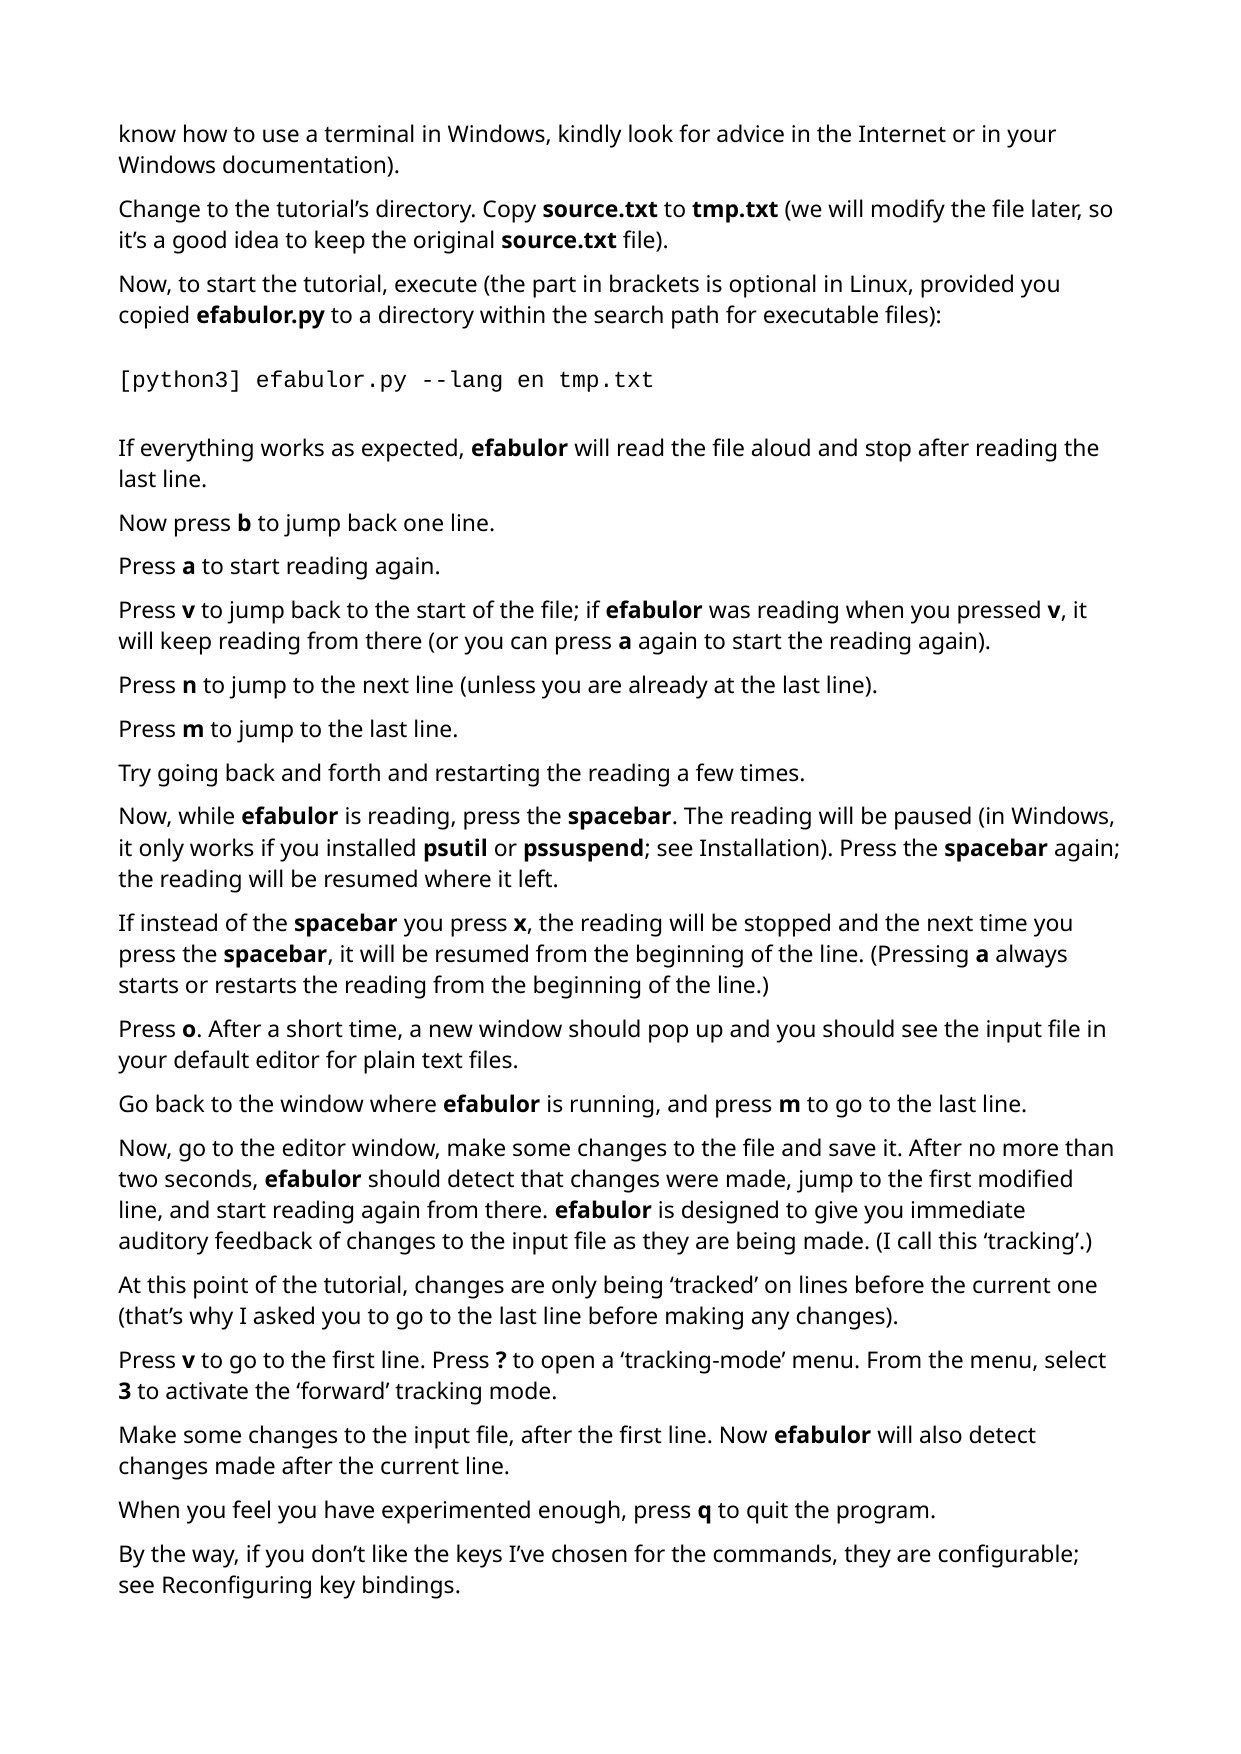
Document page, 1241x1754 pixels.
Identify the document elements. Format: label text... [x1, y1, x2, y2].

text If everything works as expected, efabulor will read the file aloud and stop after reading the last line. [118, 432, 1122, 494]
text [python3] efabulor.py ‑‑lang en tmp.txt [118, 368, 1122, 394]
text Press n to jump to the next line (unless you are already at the last line). [118, 669, 1122, 700]
text Go back to the window where efabulor is running, and press m to go to the last line. [118, 1088, 1122, 1119]
text By the way, if you don’t like the keys I’ve chosen for the commands, they are configurable; see Reconfiguring key bindings. [118, 1538, 1122, 1600]
text Press o. After a short time, a new window should pop up and you should see the input file in your default editor for plain text files. [118, 1013, 1122, 1075]
text Press m to jump to the last line. [118, 713, 1122, 744]
text Press v to go to the first line. Press ? to open a ‘tracking‑mode’ menu. From the menu, select 3 to activate the ‘forward’ tracking mode. [118, 1344, 1122, 1407]
text If instead of the spacebar you press x, the reading will be stopped and the next time you press the spacebar, it will be resumed from the beginning of the line. (Pressing a always starts or restarts the reading from the beginning of the line.) [118, 907, 1122, 1000]
text Now, to start the tutorial, execute (the part in brackets is optional in Linux, provided you copied efabulor.py to a directory within the search path for executable files): [118, 268, 1122, 331]
text Press a to start reading again. [118, 550, 1122, 582]
text Now press b to jump back one line. [118, 507, 1122, 538]
text Try going back and forth and restarting the reading a few times. [118, 757, 1122, 788]
text Press v to jump back to the start of the file; if efabulor was reading when you pressed v, it will keep reading from there (or you can press a again to start the reading again). [118, 594, 1122, 657]
text When you feel you have experimented enough, press q to quit the program. [118, 1494, 1122, 1525]
text Now, while efabulor is reading, press the spacebar. The reading will be paused (in Windows, it only works if you installed psutil or pssuspend; see Installation). Press the spacebar again; the reading will be resumed where it left. [118, 800, 1122, 894]
text know how to use a terminal in Windows, kindly look for advice in the Internet or in your Windows documentation). [118, 118, 1122, 181]
text Make some changes to the input file, after the first line. Now efabulor will also detect changes made after the current line. [118, 1419, 1122, 1482]
text Change to the tutorial’s directory. Copy source.txt to tmp.txt (we will modify the file later, so it’s a good idea to keep the original source.txt file). [118, 193, 1122, 256]
text At this point of the tutorial, changes are only being ‘tracked’ on lines before the current one (that’s why I asked you to go to the last line before making any changes). [118, 1269, 1122, 1332]
text Now, go to the editor window, make some changes to the file and save it. After no more than two seconds, efabulor should detect that changes were made, jump to the first modified line, and start reading again from there. efabulor is designed to give you immediate auditory feedback of changes to the input file as they are being made. (I call this ‘tracking’.) [118, 1132, 1122, 1257]
